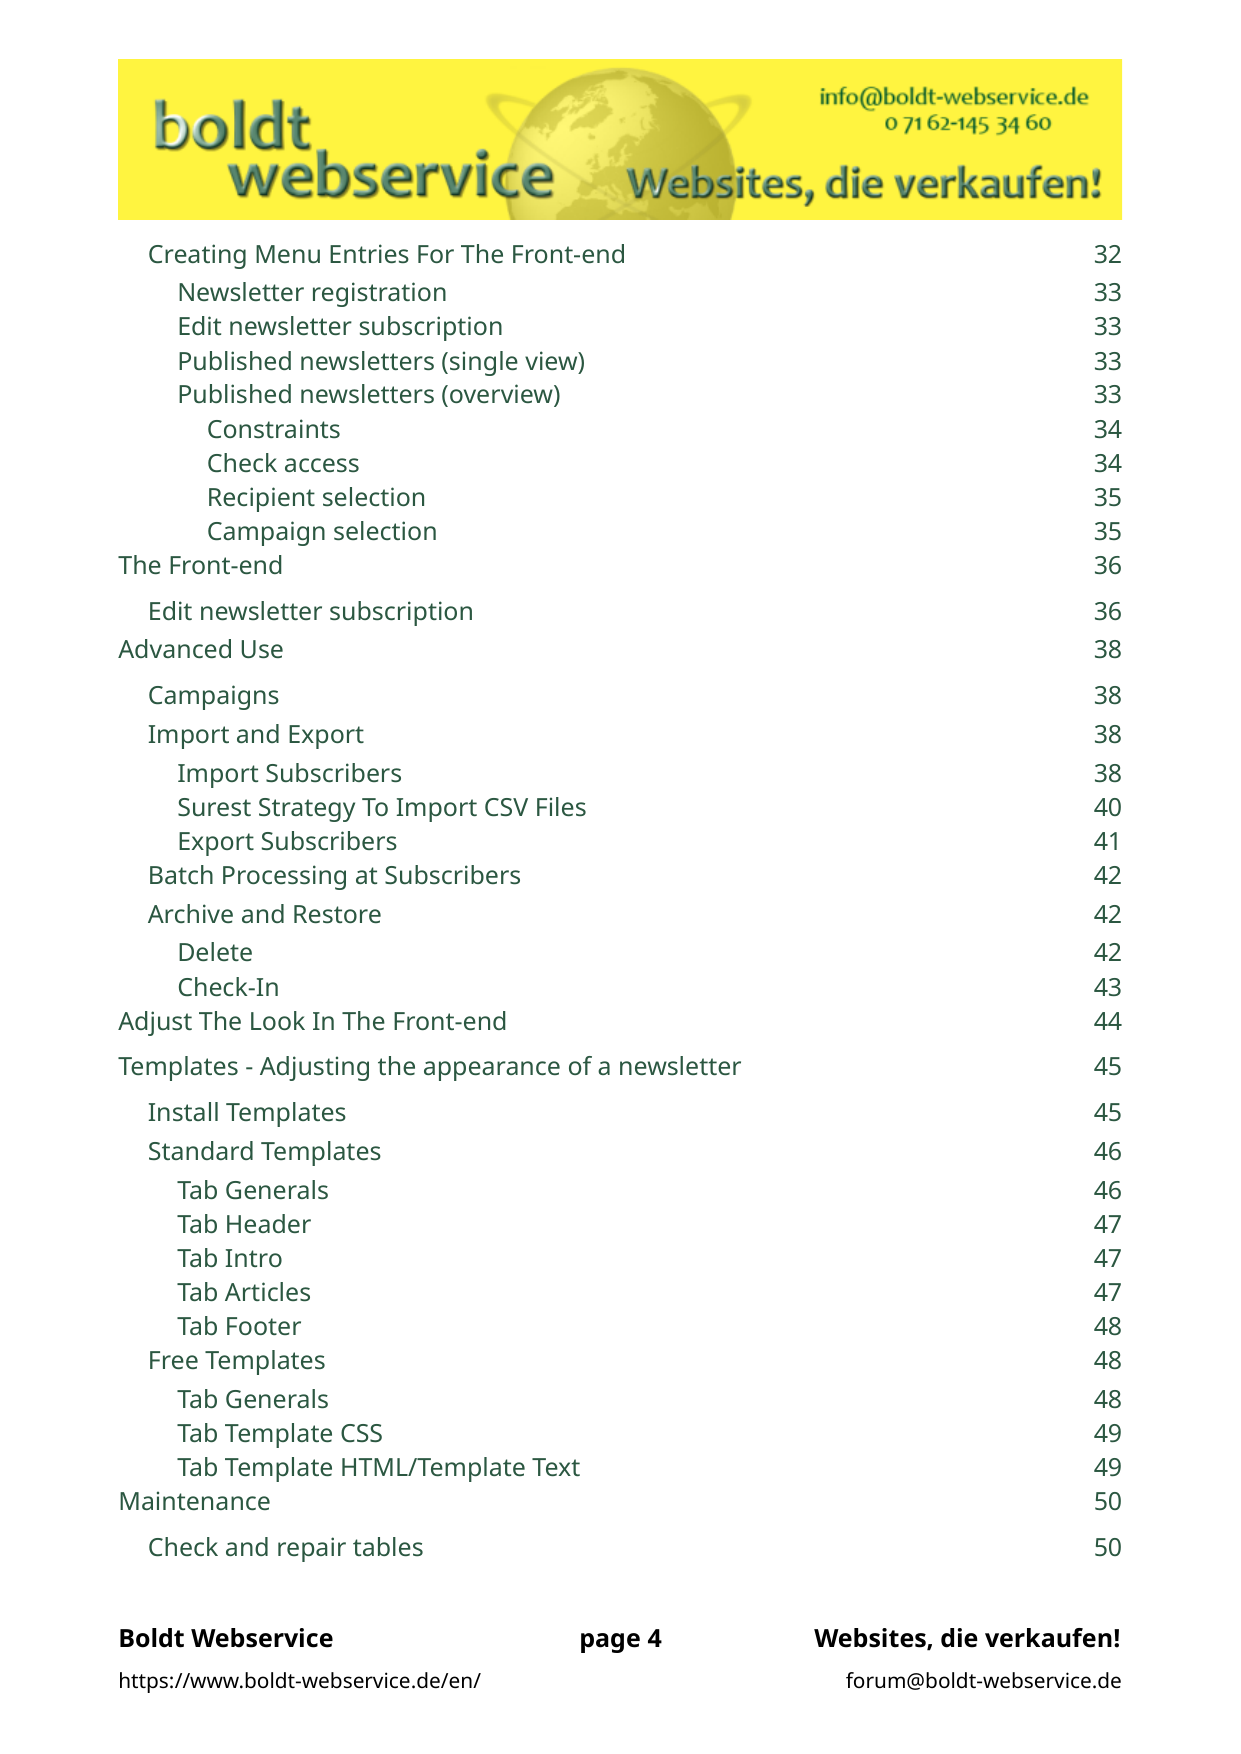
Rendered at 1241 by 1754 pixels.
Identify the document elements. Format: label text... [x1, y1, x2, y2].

text Tab Template HTML/Template Text 49 [177, 1449, 1122, 1484]
text Tab Generals 46 [177, 1172, 1122, 1206]
text Creating Menu Entries For The Front-end 32 [148, 236, 1122, 270]
text Constraints 34 [207, 411, 1122, 445]
text Tab Header 47 [177, 1206, 1122, 1241]
text Install Templates 45 [148, 1095, 1122, 1129]
text Check access 34 [207, 445, 1122, 479]
text Delete 42 [177, 935, 1122, 969]
text Standard Templates 46 [148, 1134, 1122, 1168]
text Maintenance 50 [118, 1484, 1122, 1518]
text Adjust The Look In The Front-end 44 [118, 1003, 1122, 1037]
text The Front-end 36 [118, 547, 1122, 582]
text Campaigns 38 [148, 678, 1122, 712]
text Newsletter registration 33 [177, 275, 1122, 309]
text Tab Template CSS 49 [177, 1416, 1122, 1449]
text Import and Export 38 [148, 717, 1122, 751]
text Campaign selection 35 [207, 513, 1122, 547]
text Templates - Adjusting the appearance of a newsletter 45 [118, 1049, 1122, 1083]
text Published newsletters (single view) 33 [177, 343, 1122, 377]
text Recipient selection 35 [207, 479, 1122, 513]
picture [118, 59, 1123, 220]
text Edit newsletter subscription 33 [177, 309, 1122, 343]
text Advanced Use 38 [118, 632, 1122, 666]
text Archive and Restore 42 [148, 896, 1122, 930]
text Tab Generals 48 [177, 1381, 1122, 1416]
text Export Subscribers 41 [177, 823, 1122, 858]
text Edit newsletter subscription 36 [148, 593, 1122, 627]
text Free Templates 48 [148, 1343, 1122, 1377]
text Check and repair tables 50 [148, 1529, 1122, 1563]
text Batch Processing at Subscribers 42 [148, 858, 1122, 892]
text Import Subscribers 38 [177, 755, 1122, 789]
text Tab Articles 47 [177, 1274, 1122, 1309]
text Tab Intro 47 [177, 1241, 1122, 1274]
text Check-In 43 [177, 969, 1122, 1003]
text Tab Footer 48 [177, 1309, 1122, 1343]
text Surest Strategy To Import CSV Files 40 [177, 789, 1122, 823]
text Published newsletters (overview) 33 [177, 377, 1122, 411]
